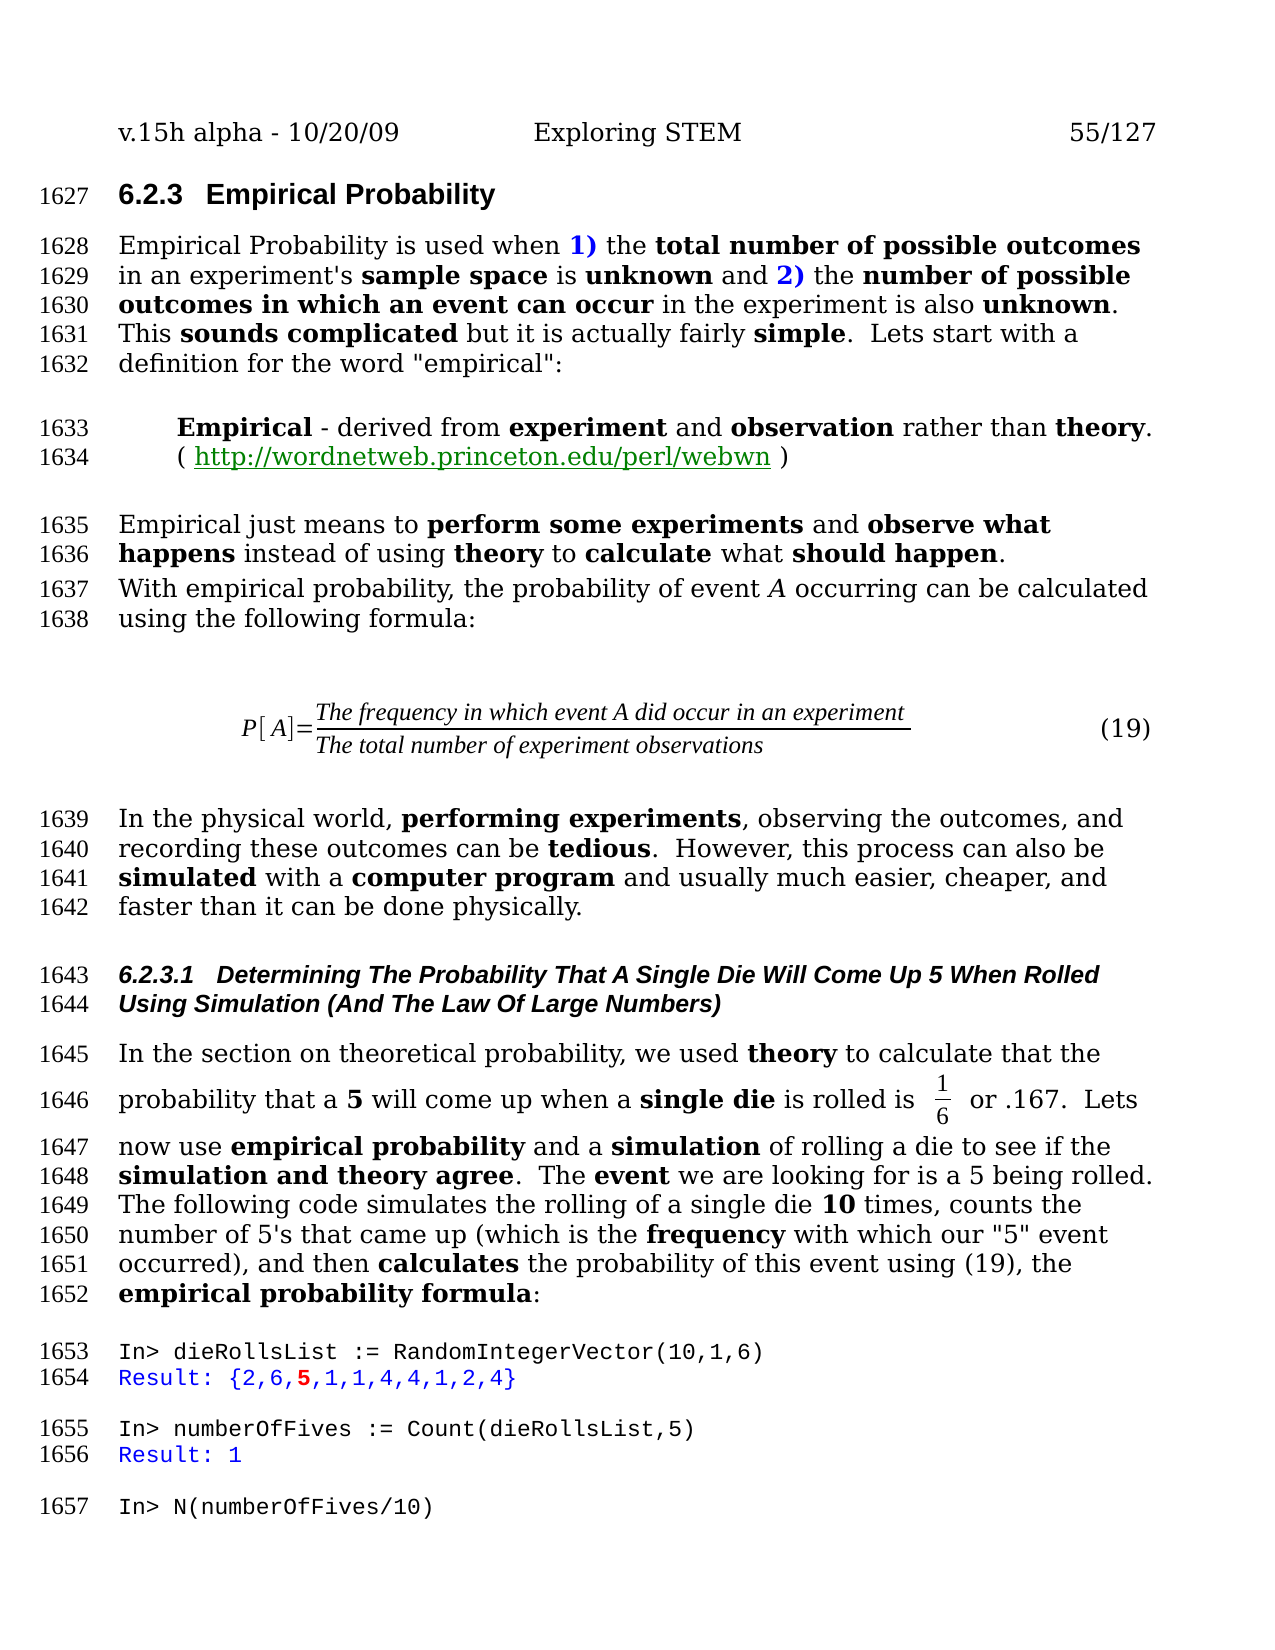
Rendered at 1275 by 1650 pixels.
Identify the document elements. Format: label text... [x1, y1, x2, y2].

text In> dieRollsList := RandomIntegerVector(10,1,6) [118, 1340, 1157, 1366]
text In> numberOfFives := Count(dieRollsList,5) [118, 1418, 1157, 1444]
table_header (19) [1041, 691, 1157, 766]
table_header [118, 691, 1041, 766]
text In> N(numberOfFives/10) [118, 1496, 1157, 1522]
text With empirical probability, the probability of event A occurring can be calculated using the following formula: [118, 574, 1157, 633]
text In the physical world, performing experiments, observing the outcomes, and recording these outcomes can be tedious. However, this process can also be simulated with a computer program and usually much easier, cheaper, and faster than it can be done physically. [118, 804, 1157, 921]
subtitle Determining The Probability That A Single Die Will Come Up 5 When Rolled Using Simulation (And The Law Of Large Numbers) [118, 961, 1157, 1018]
text Empirical Probability is used when 1) the total number of possible outcomes in an experiment's sample space is unknown and 2) the number of possible outcomes in which an event can occur in the experiment is also unknown. This sounds complicated but it is actually fairly simple. Lets start with a definition for the word "empirical": [118, 231, 1157, 378]
text Empirical just means to perform some experiments and observe what happens instead of using theory to calculate what should happen. [118, 510, 1157, 568]
text Result: 1 [118, 1444, 1157, 1470]
text Result: {2,6,5,1,1,4,4,1,2,4} [118, 1366, 1157, 1392]
subtitle Empirical Probability [118, 177, 1157, 210]
text In the section on theoretical probability, we used theory to calculate that the probability that a 5 will come up when a single die is rolled isor .167. Lets now use empirical probability and a simulation of rolling a die to see if the simulation and theory agree. The event we are looking for is a 5 being rolled. The following code simulates the rolling of a single die 10 times, counts the number of 5's that came up (which is the frequency with which our "5" event occurred), and then calculates the probability of this event using (19), the empirical probability formula: [118, 1038, 1157, 1308]
text Empirical - derived from experiment and observation rather than theory. ( http://wordnetweb.princeton.edu/perl/webwn ) [176, 413, 1157, 472]
